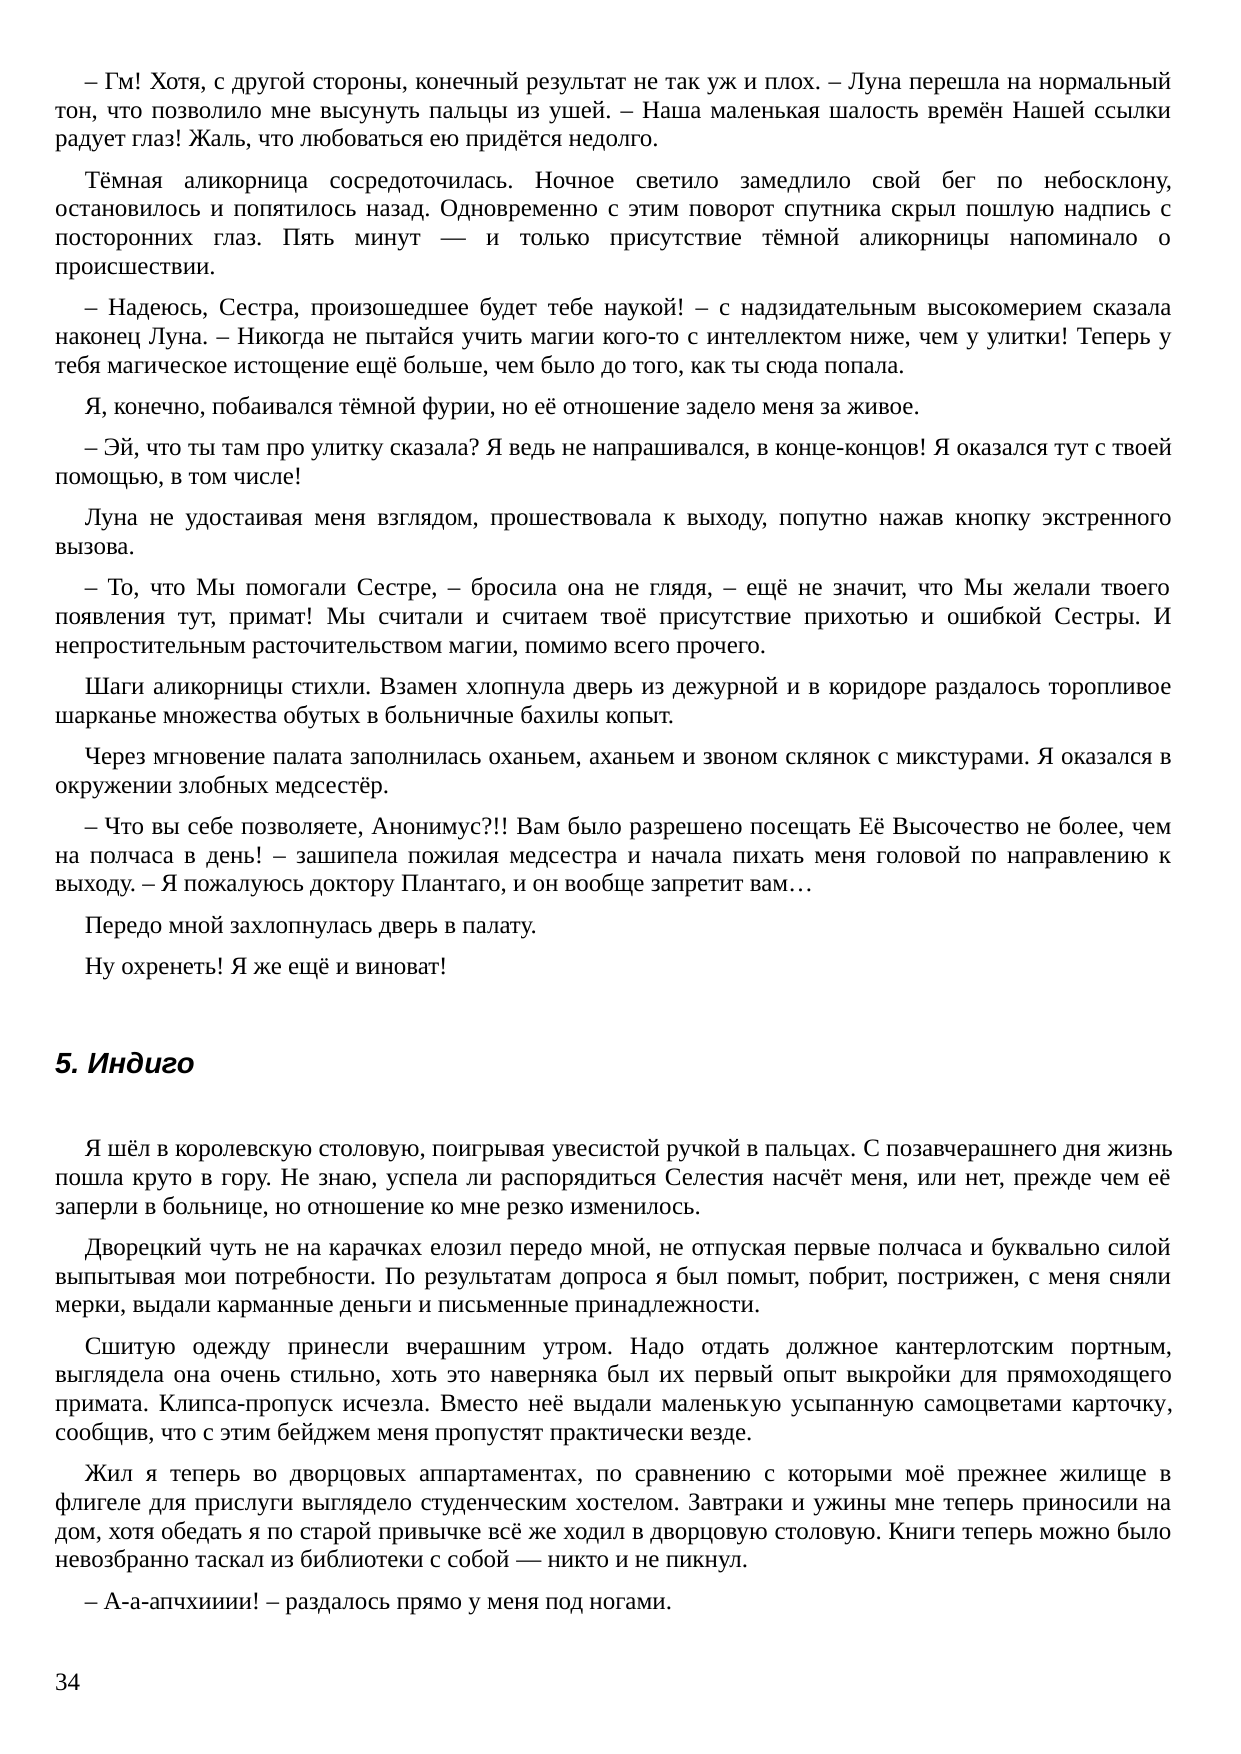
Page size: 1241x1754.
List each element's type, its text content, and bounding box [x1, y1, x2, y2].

text – Надеюсь, Сестра, произошедшее будет тебе наукой! – с надзидательным высокомерием сказала наконец Луна. – Никогда не пытайся учить магии кого-то с интеллектом ниже, чем у улитки! Теперь у тебя магическое истощение ещё больше, чем было до того, как ты сюда попала. [55, 292, 1173, 378]
text Я, конечно, побаивался тёмной фурии, но её отношение задело меня за живое. [55, 391, 1173, 420]
text Дворецкий чуть не на карачках елозил передо мной, не отпуская первые полчаса и буквально силой выпытывая мои потребности. По результатам допроса я был помыт, побрит, пострижен, с меня сняли мерки, выдали карманные деньги и письменные принадлежности. [55, 1232, 1173, 1318]
text Жил я теперь во дворцовых аппартаментах, по сравнению с которыми моё прежнее жилище в флигеле для прислуги выглядело студенческим хостелом. Завтраки и ужины мне теперь приносили на дом, хотя обедать я по старой привычке всё же ходил в дворцовую столовую. Книги теперь можно было невозбранно таскал из библиотеки с собой — никто и не пикнул. [55, 1458, 1173, 1573]
text Луна не удостаивая меня взглядом, прошествовала к выходу, попутно нажав кнопку экстренного вызова. [55, 502, 1173, 560]
text Через мгновение палата заполнилась оханьем, аханьем и звоном склянок с микстурами. Я оказался в окружении злобных медсестёр. [55, 741, 1173, 798]
text Ну охренеть! Я же ещё и виноват! [55, 951, 1173, 980]
text Сшитую одежду принесли вчерашним утром. Надо отдать должное кантерлотским портным, выглядела она очень стильно, хоть это наверняка был их первый опыт выкройки для прямоходящего примата. Клипса-пропуск исчезла. Вместо неё выдали маленькую усыпанную самоцветами карточку, сообщив, что с этим бейджем меня пропустят практически везде. [55, 1331, 1173, 1446]
text Шаги аликорницы стихли. Взамен хлопнула дверь из дежурной и в коридоре раздалось торопливое шарканье множества обутых в больничные бахилы копыт. [55, 671, 1173, 728]
text Я шёл в королевскую столовую, поигрывая увесистой ручкой в пальцах. С позавчерашнего дня жизнь пошла круто в гору. Не знаю, успела ли распорядиться Селестия насчёт меня, или нет, прежде чем её заперли в больнице, но отношение ко мне резко изменилось. [55, 1133, 1173, 1219]
text Передо мной захлопнулась дверь в палату. [55, 910, 1173, 938]
text – Эй, что ты там про улитку сказала? Я ведь не напрашивался, в конце-концов! Я оказался тут с твоей помощью, в том числе! [55, 432, 1173, 490]
text – А-а-апчхииии! – раздалось прямо у меня под ногами. [55, 1586, 1173, 1614]
subtitle 5. Индиго [55, 1046, 1173, 1079]
text – Что вы себе позволяете, Анонимус?!! Вам было разрешено посещать Её Высочество не более, чем на полчаса в день! – зашипела пожилая медсестра и начала пихать меня головой по направлению к выходу. – Я пожалуюсь доктору Плантаго, и он вообще запретит вам… [55, 811, 1173, 897]
text – То, что Мы помогали Сестре, – бросила она не глядя, – ещё не значит, что Мы желали твоего появления тут, примат! Мы считали и считаем твоё присутствие прихотью и ошибкой Сестры. И непростительным расточительством магии, помимо всего прочего. [55, 572, 1173, 658]
text – Гм! Хотя, с другой стороны, конечный результат не так уж и плох. – Луна перешла на нормальный тон, что позволило мне высунуть пальцы из ушей. – Наша маленькая шалость времён Нашей ссылки радует глаз! Жаль, что любоваться ею придётся недолго. [55, 66, 1173, 152]
text Тёмная аликорница сосредоточилась. Ночное светило замедлило свой бег по небосклону, остановилось и попятилось назад. Одновременно с этим поворот спутника скрыл пошлую надпись с посторонних глаз. Пять минут — и только присутствие тёмной аликорницы напоминало о происшествии. [55, 165, 1173, 280]
